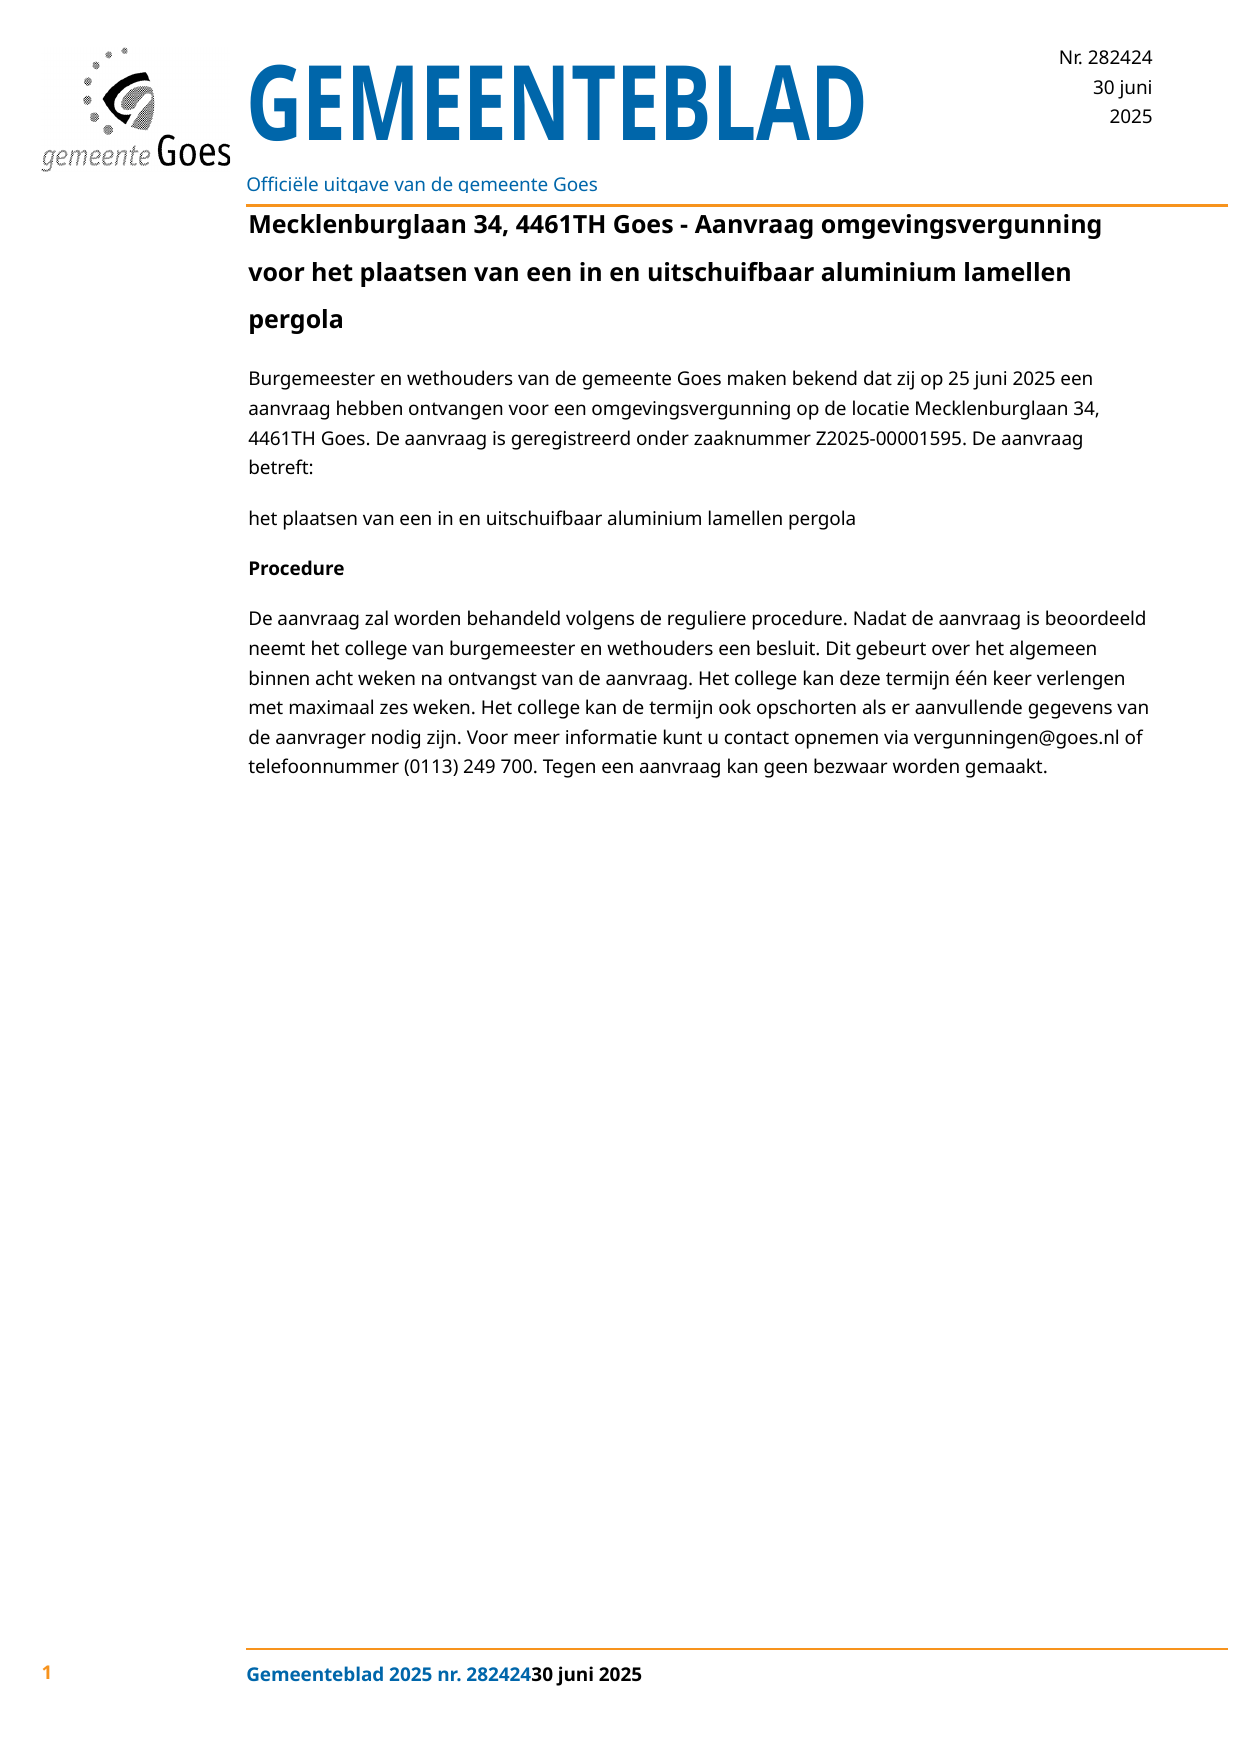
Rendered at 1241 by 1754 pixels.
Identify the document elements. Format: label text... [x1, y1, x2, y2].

picture [41, 47, 231, 172]
text De aanvraag zal worden behandeld volgens de reguliere procedure. Nadat de aanvraag is beoordeeld neemt het college van burgemeester en wethouders een besluit. Dit gebeurt over het algemeen binnen acht weken na ontvangst van de aanvraag. Het college kan deze termijn één keer verlengen met maximaal zes weken. Het college kan de termijn ook opschorten als er aanvullende gegevens van de aanvrager nodig zijn. Voor meer informatie kunt u contact opnemen via vergunningen@goes.nl of telefoonnummer (0113) 249 700. Tegen een aanvraag kan geen bezwaar worden gemaakt. [248, 606, 1152, 779]
text het plaatsen van een in en uitschuifbaar aluminium lamellen pergola [248, 505, 1152, 530]
text Mecklenburglaan 34, 4461TH Goes - Aanvraag omgevingsvergunning voor het plaatsen van een in en uitschuifbaar aluminium lamellen pergola [248, 207, 1152, 336]
text Procedure [248, 555, 1152, 581]
text Burgemeester en wethouders van de gemeente Goes maken bekend dat zij op 25 juni 2025 een aanvraag hebben ontvangen voor een omgevingsvergunning op de locatie Mecklenburglaan 34, 4461TH Goes. De aanvraag is geregistreerd onder zaaknummer Z2025-00001595. De aanvraag betreft: [248, 366, 1152, 480]
